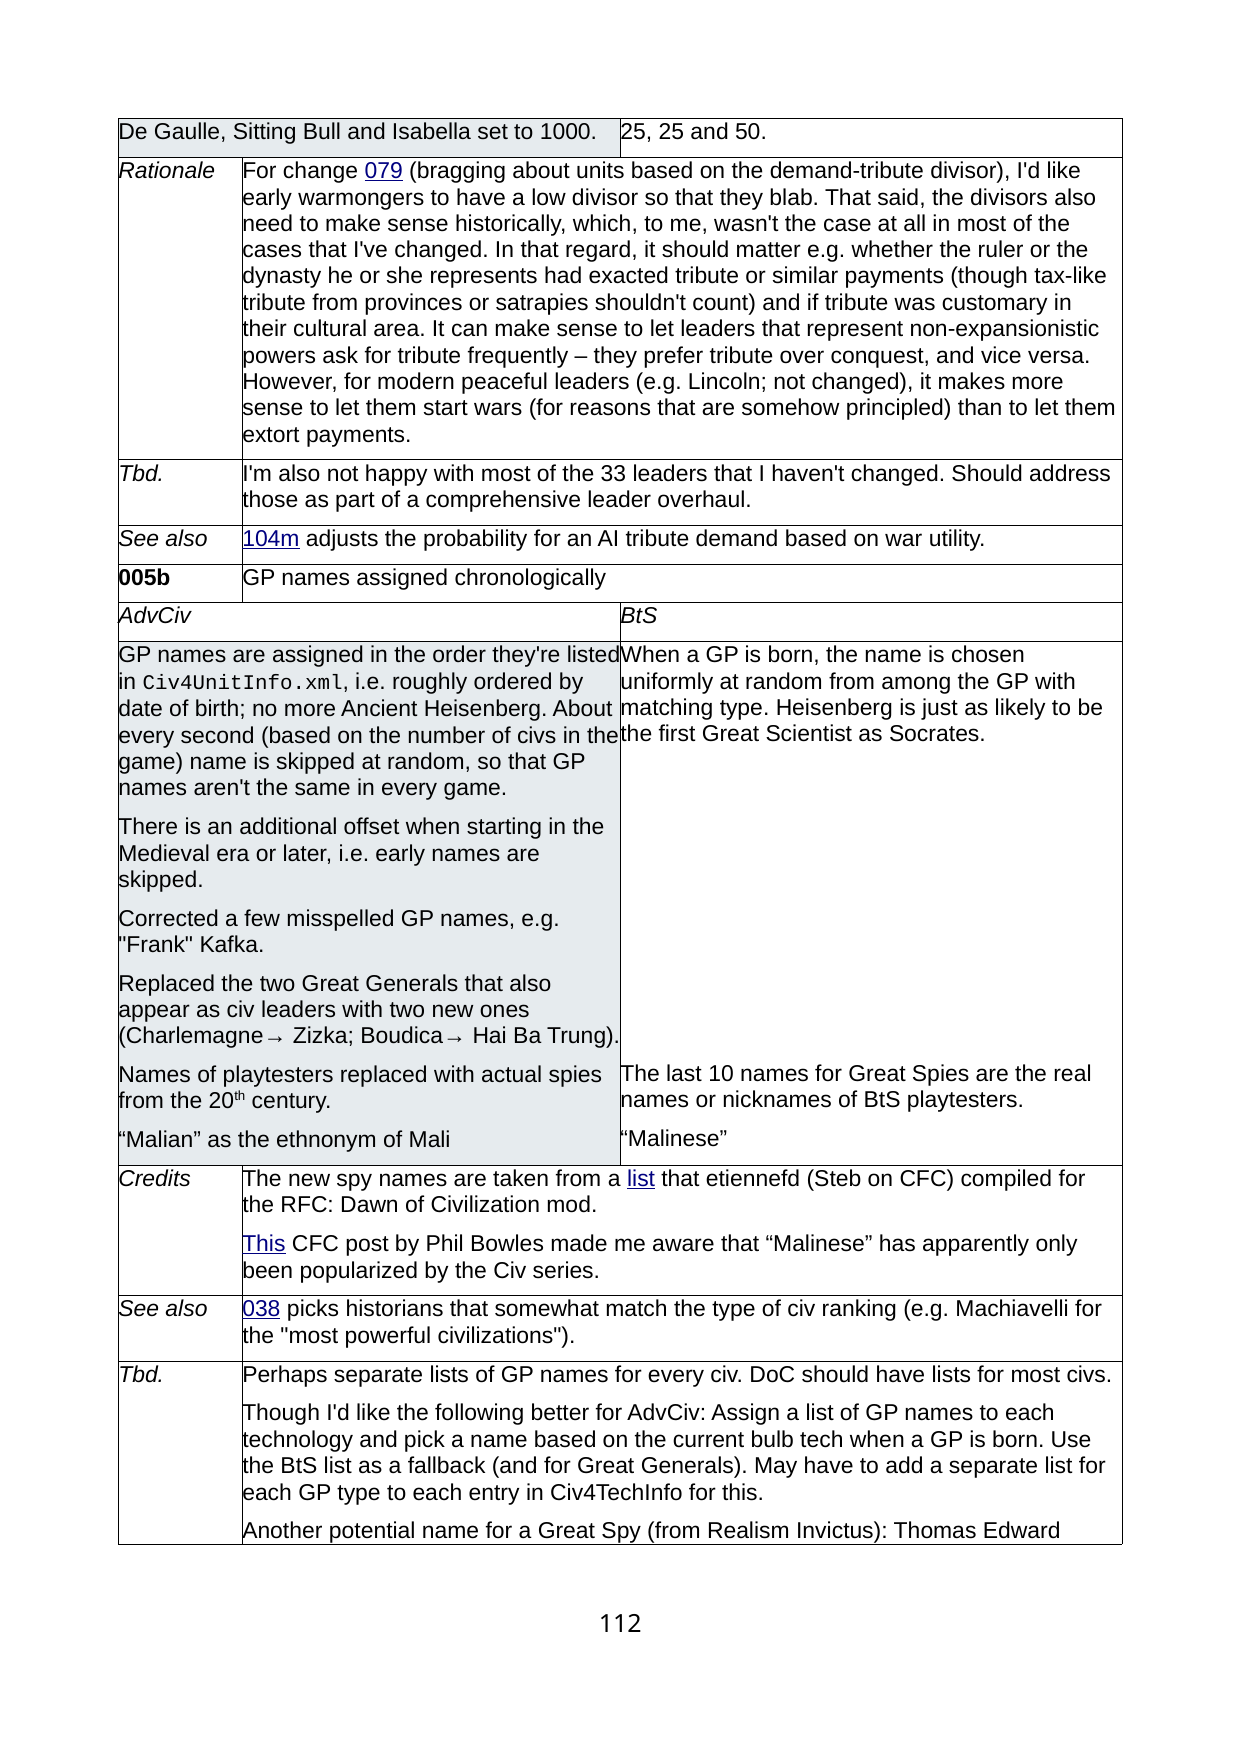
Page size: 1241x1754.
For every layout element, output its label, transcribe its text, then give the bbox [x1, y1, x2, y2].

table_cell I'm also not happy with most of the 33 leaders that I haven't changed. Should address those as part of a comprehensive leader overhaul. [243, 460, 1122, 524]
table_cell For change 079 (bragging about units based on the demand-tribute divisor), I'd like early warmongers to have a low divisor so that they blab. That said, the divisors also need to make sense historically, which, to me, wasn't the case at all in most of the cases that I've changed. In that regard, it should matter e.g. whether the ruler or the dynasty he or she represents had exacted tribute or similar payments (though tax-like tribute from provinces or satrapies shouldn't count) and if tribute was customary in their cultural area. It can make sense to let leaders that represent non-expansionistic powers ask for tribute frequently – they prefer tribute over conquest, and vice versa. However, for modern peaceful leaders (e.g. Lincoln; not changed), it makes more sense to let them start wars (for reasons that are somehow principled) than to let them extort payments. [243, 158, 1122, 459]
table_cell 25, 25 and 50. [621, 119, 1122, 157]
table_cell 104m adjusts the probability for an AI tribute demand based on war utility. [243, 526, 1122, 563]
table_cell GP names are assigned in the order they're listed in Civ4UnitInfo.xml, i.e. roughly ordered by date of birth; no more Ancient Heisenberg. About every second (based on the number of civs in the game) name is skipped at random, so that GP names aren't the same in every game. There is an additional offset when starting in the Medieval era or later, i.e. early names are skipped. Corrected a few misspelled GP names, e.g. "Frank" Kafka. Replaced the two Great Generals that also appear as civ leaders with two new ones (Charlemagne→ Zizka; Boudica→ Hai Ba Trung). Names of playtesters replaced with actual spies from the 20th century. “Malian” as the ethnonym of Mali [119, 642, 620, 1165]
table_cell Perhaps separate lists of GP names for every civ. DoC should have lists for most civs. Though I'd like the following better for AdvCiv: Assign a list of GP names to each technology and pick a name based on the current bulb tech when a GP is born. Use the BtS list as a fallback (and for Great Generals). May have to add a separate list for each GP type to each entry in Civ4TechInfo for this. Another potential name for a Great Spy (from Realism Invictus): Thomas Edward [243, 1362, 1122, 1543]
table_cell 005b [119, 565, 242, 602]
table_cell BtS [621, 603, 1122, 641]
table_cell Credits [119, 1166, 242, 1295]
table_cell See also [119, 1296, 242, 1361]
table_cell De Gaulle, Sitting Bull and Isabella set to 1000. [119, 119, 620, 157]
table_cell Tbd. [119, 1362, 242, 1543]
table_cell When a GP is born, the name is chosen uniformly at random from among the GP with matching type. Heisenberg is just as likely to be the first Great Scientist as Socrates. The last 10 names for Great Spies are the real names or nicknames of BtS playtesters. “Malinese” [621, 642, 1122, 1165]
table_cell Tbd. [119, 460, 242, 524]
table_cell The new spy names are taken from a list that etiennefd (Steb on CFC) compiled for the RFC: Dawn of Civilization mod. This CFC post by Phil Bowles made me aware that “Malinese” has apparently only been popularized by the Civ series. [243, 1166, 1122, 1295]
table_cell See also [119, 526, 242, 563]
table_cell 038 picks historians that somewhat match the type of civ ranking (e.g. Machiavelli for the "most powerful civilizations"). [243, 1296, 1122, 1361]
table_cell GP names assigned chronologically [243, 565, 1122, 602]
table_cell Rationale [119, 158, 242, 459]
table_cell AdvCiv [119, 603, 620, 641]
